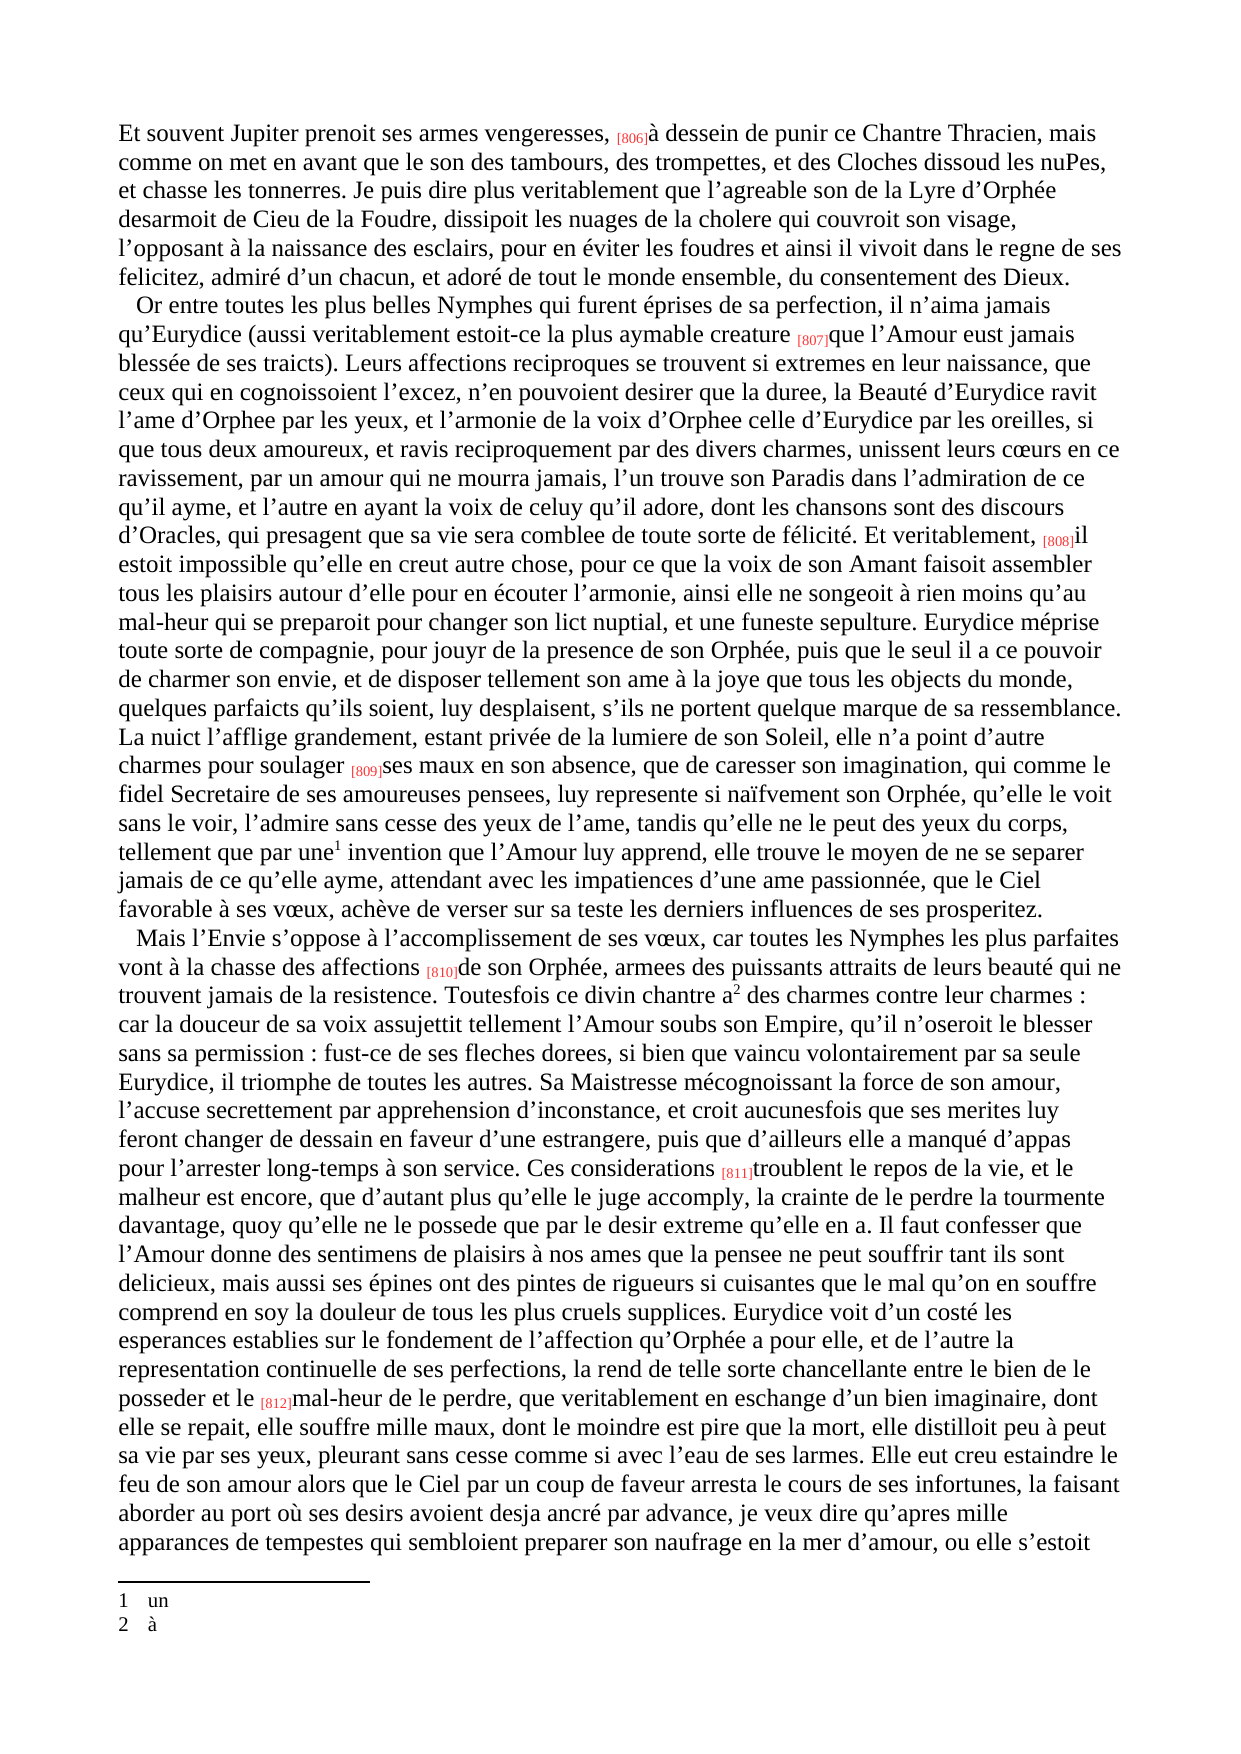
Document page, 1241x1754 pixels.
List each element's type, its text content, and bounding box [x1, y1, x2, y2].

text à [118, 1612, 1122, 1636]
text Mais l’Envie s’oppose à l’accomplissement de ses vœux, car toutes les Nymphes les plus parfaites vont à la chasse des affections [810]de son Orphée, armees des puissants attraits de leurs beauté qui ne trouvent jamais de la resistence. Toutesfois ce divin chantre a des charmes contre leur charmes : car la douceur de sa voix assujettit tellement l’Amour soubs son Empire, qu’il n’oseroit le blesser sans sa permission : fust-ce de ses fleches dorees, si bien que vaincu volontairement par sa seule Eurydice, il triomphe de toutes les autres. Sa Maistresse mécognoissant la force de son amour, l’accuse secrettement par apprehension d’inconstance, et croit aucunesfois que ses merites luy feront changer de dessain en faveur d’une estrangere, puis que d’ailleurs elle a manqué d’appas pour l’arrester long-temps à son service. Ces considerations [811]troublent le repos de la vie, et le malheur est encore, que d’autant plus qu’elle le juge accomply, la crainte de le perdre la tourmente davantage, quoy qu’elle ne le possede que par le desir extreme qu’elle en a. Il faut confesser que l’Amour donne des sentimens de plaisirs à nos ames que la pensee ne peut souffrir tant ils sont delicieux, mais aussi ses épines ont des pintes de rigueurs si cuisantes que le mal qu’on en souffre comprend en soy la douleur de tous les plus cruels supplices. Eurydice voit d’un costé les esperances establies sur le fondement de l’affection qu’Orphée a pour elle, et de l’autre la representation continuelle de ses perfections, la rend de telle sorte chancellante entre le bien de le posseder et le [812]mal-heur de le perdre, que veritablement en eschange d’un bien imaginaire, dont elle se repait, elle souffre mille maux, dont le moindre est pire que la mort, elle distilloit peu à peut sa vie par ses yeux, pleurant sans cesse comme si avec l’eau de ses larmes. Elle eut creu estaindre le feu de son amour alors que le Ciel par un coup de faveur arresta le cours de ses infortunes, la faisant aborder au port où ses desirs avoient desja ancré par advance, je veux dire qu’apres mille apparances de tempestes qui sembloient preparer son naufrage en la mer d’amour, ou elle s’estoit [118, 923, 1122, 1556]
text un [118, 1588, 1122, 1612]
text Or entre toutes les plus belles Nymphes qui furent éprises de sa perfection, il n’aima jamais qu’Eurydice (aussi veritablement estoit-ce la plus aymable creature [807]que l’Amour eust jamais blessée de ses traicts). Leurs affections reciproques se trouvent si extremes en leur naissance, que ceux qui en cognoissoient l’excez, n’en pouvoient desirer que la duree, la Beauté d’Eurydice ravit l’ame d’Orphee par les yeux, et l’armonie de la voix d’Orphee celle d’Eurydice par les oreilles, si que tous deux amoureux, et ravis reciproquement par des divers charmes, unissent leurs cœurs en ce ravissement, par un amour qui ne mourra jamais, l’un trouve son Paradis dans l’admiration de ce qu’il ayme, et l’autre en ayant la voix de celuy qu’il adore, dont les chansons sont des discours d’Oracles, qui presagent que sa vie sera comblee de toute sorte de félicité. Et veritablement, [808]il estoit impossible qu’elle en creut autre chose, pour ce que la voix de son Amant faisoit assembler tous les plaisirs autour d’elle pour en écouter l’armonie, ainsi elle ne songeoit à rien moins qu’au mal-heur qui se preparoit pour changer son lict nuptial, et une funeste sepulture. Eurydice méprise toute sorte de compagnie, pour jouyr de la presence de son Orphée, puis que le seul il a ce pouvoir de charmer son envie, et de disposer tellement son ame à la joye que tous les objects du monde, quelques parfaicts qu’ils soient, luy desplaisent, s’ils ne portent quelque marque de sa ressemblance. La nuict l’afflige grandement, estant privée de la lumiere de son Soleil, elle n’a point d’autre charmes pour soulager [809]ses maux en son absence, que de caresser son imagination, qui comme le fidel Secretaire de ses amoureuses pensees, luy represente si naïfvement son Orphée, qu’elle le voit sans le voir, l’admire sans cesse des yeux de l’ame, tandis qu’elle ne le peut des yeux du corps, tellement que par une invention que l’Amour luy apprend, elle trouve le moyen de ne se separer jamais de ce qu’elle ayme, attendant avec les impatiences d’une ame passionnée, que le Ciel favorable à ses vœux, achève de verser sur sa teste les derniers influences de ses prosperitez. [118, 291, 1122, 923]
text Et souvent Jupiter prenoit ses armes vengeresses, [806]à dessein de punir ce Chantre Thracien, mais comme on met en avant que le son des tambours, des trompettes, et des Cloches dissoud les nuPes, et chasse les tonnerres. Je puis dire plus veritablement que l’agreable son de la Lyre d’Orphée desarmoit de Cieu de la Foudre, dissipoit les nuages de la cholere qui couvroit son visage, l’opposant à la naissance des esclairs, pour en éviter les foudres et ainsi il vivoit dans le regne de ses felicitez, admiré d’un chacun, et adoré de tout le monde ensemble, du consentement des Dieux. [118, 118, 1122, 291]
